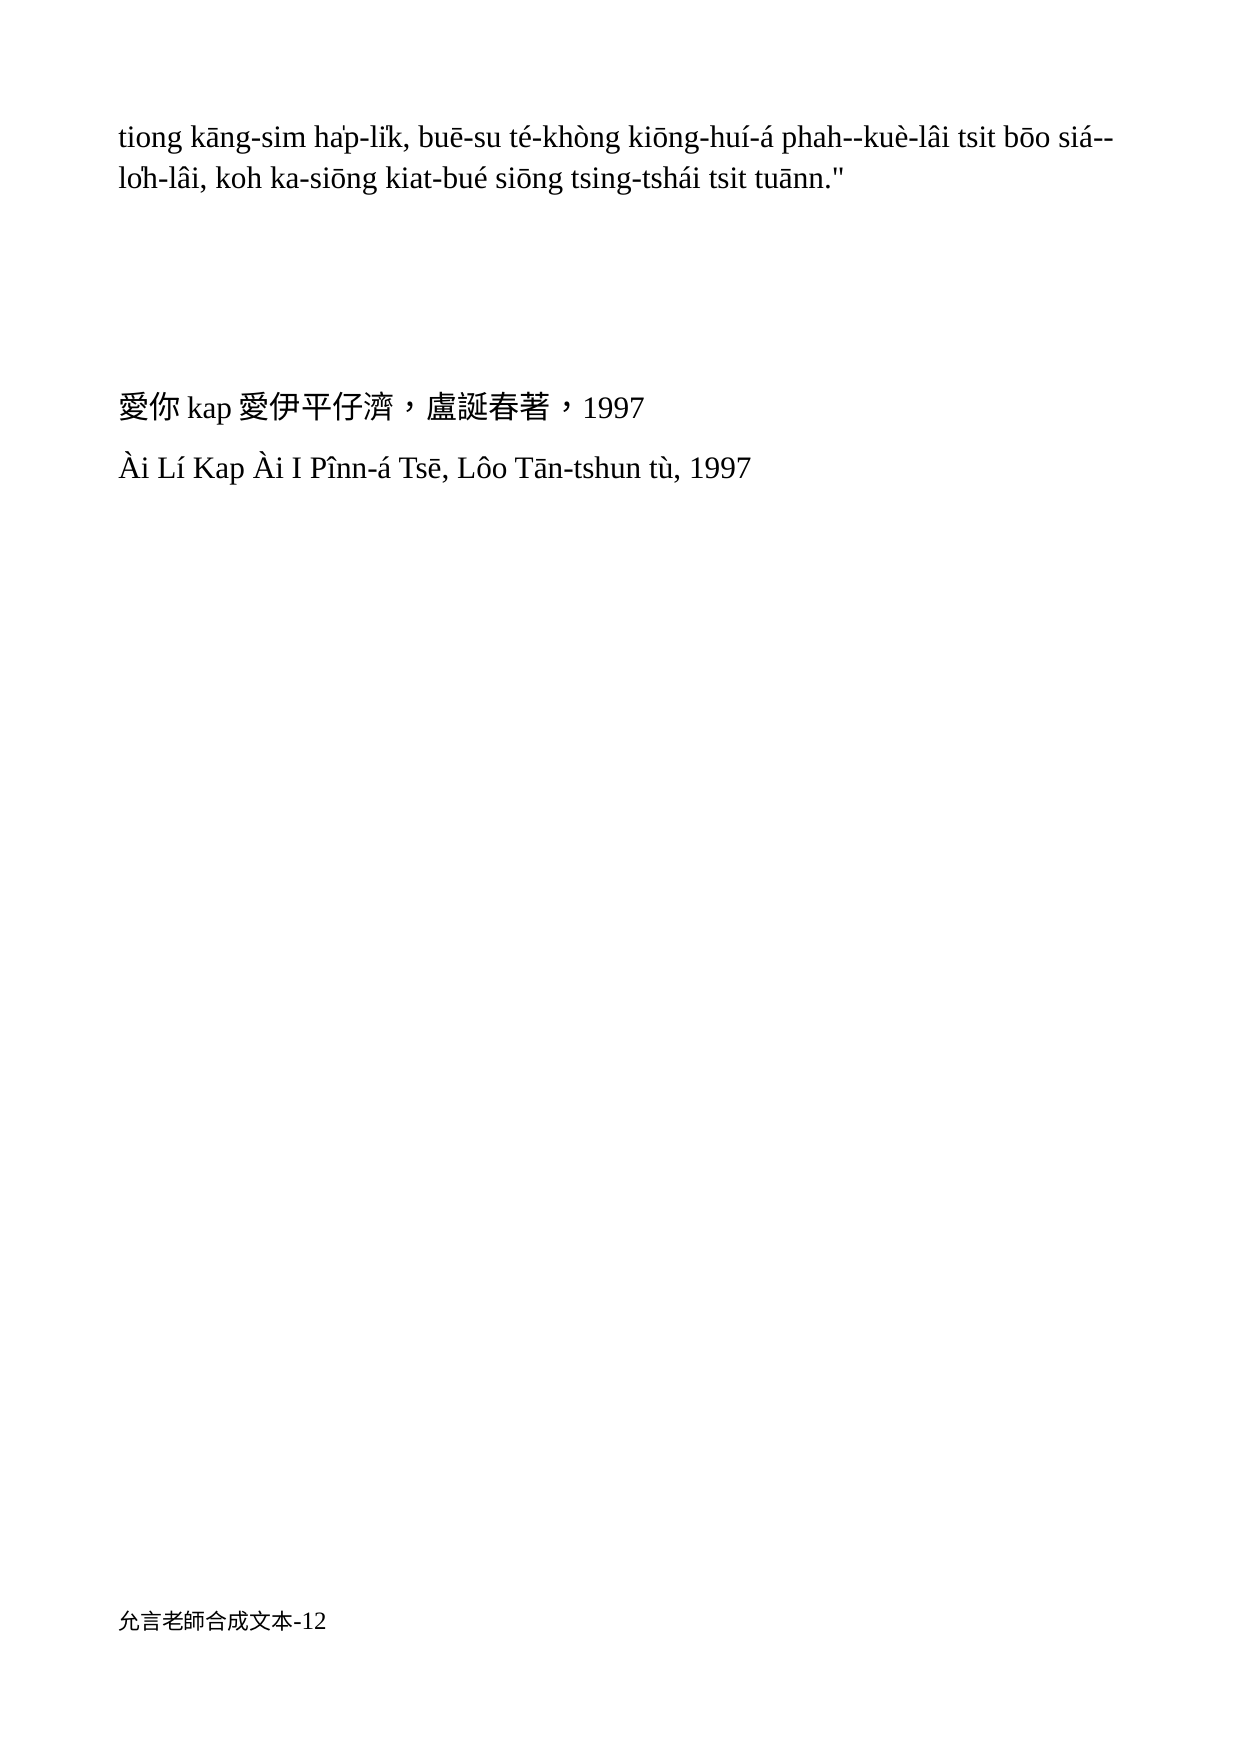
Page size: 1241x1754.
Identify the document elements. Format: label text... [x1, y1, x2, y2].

text tiong kāng-sim ha̍p-li̍k, buē-su té-khòng kiōng-huí-á phah--kuè-lâi tsit bōo siá--lo̍h-lâi, koh ka-siōng kiat-bué siōng tsing-tshái tsit tuānn." [118, 118, 1122, 195]
text 愛你kap愛伊平仔濟，盧誕春著，1997 [118, 383, 1122, 428]
text Ài Lí Kap Ài I Pînn-á Tsē, Lôo Tān-tshun tù, 1997 [118, 449, 1122, 485]
